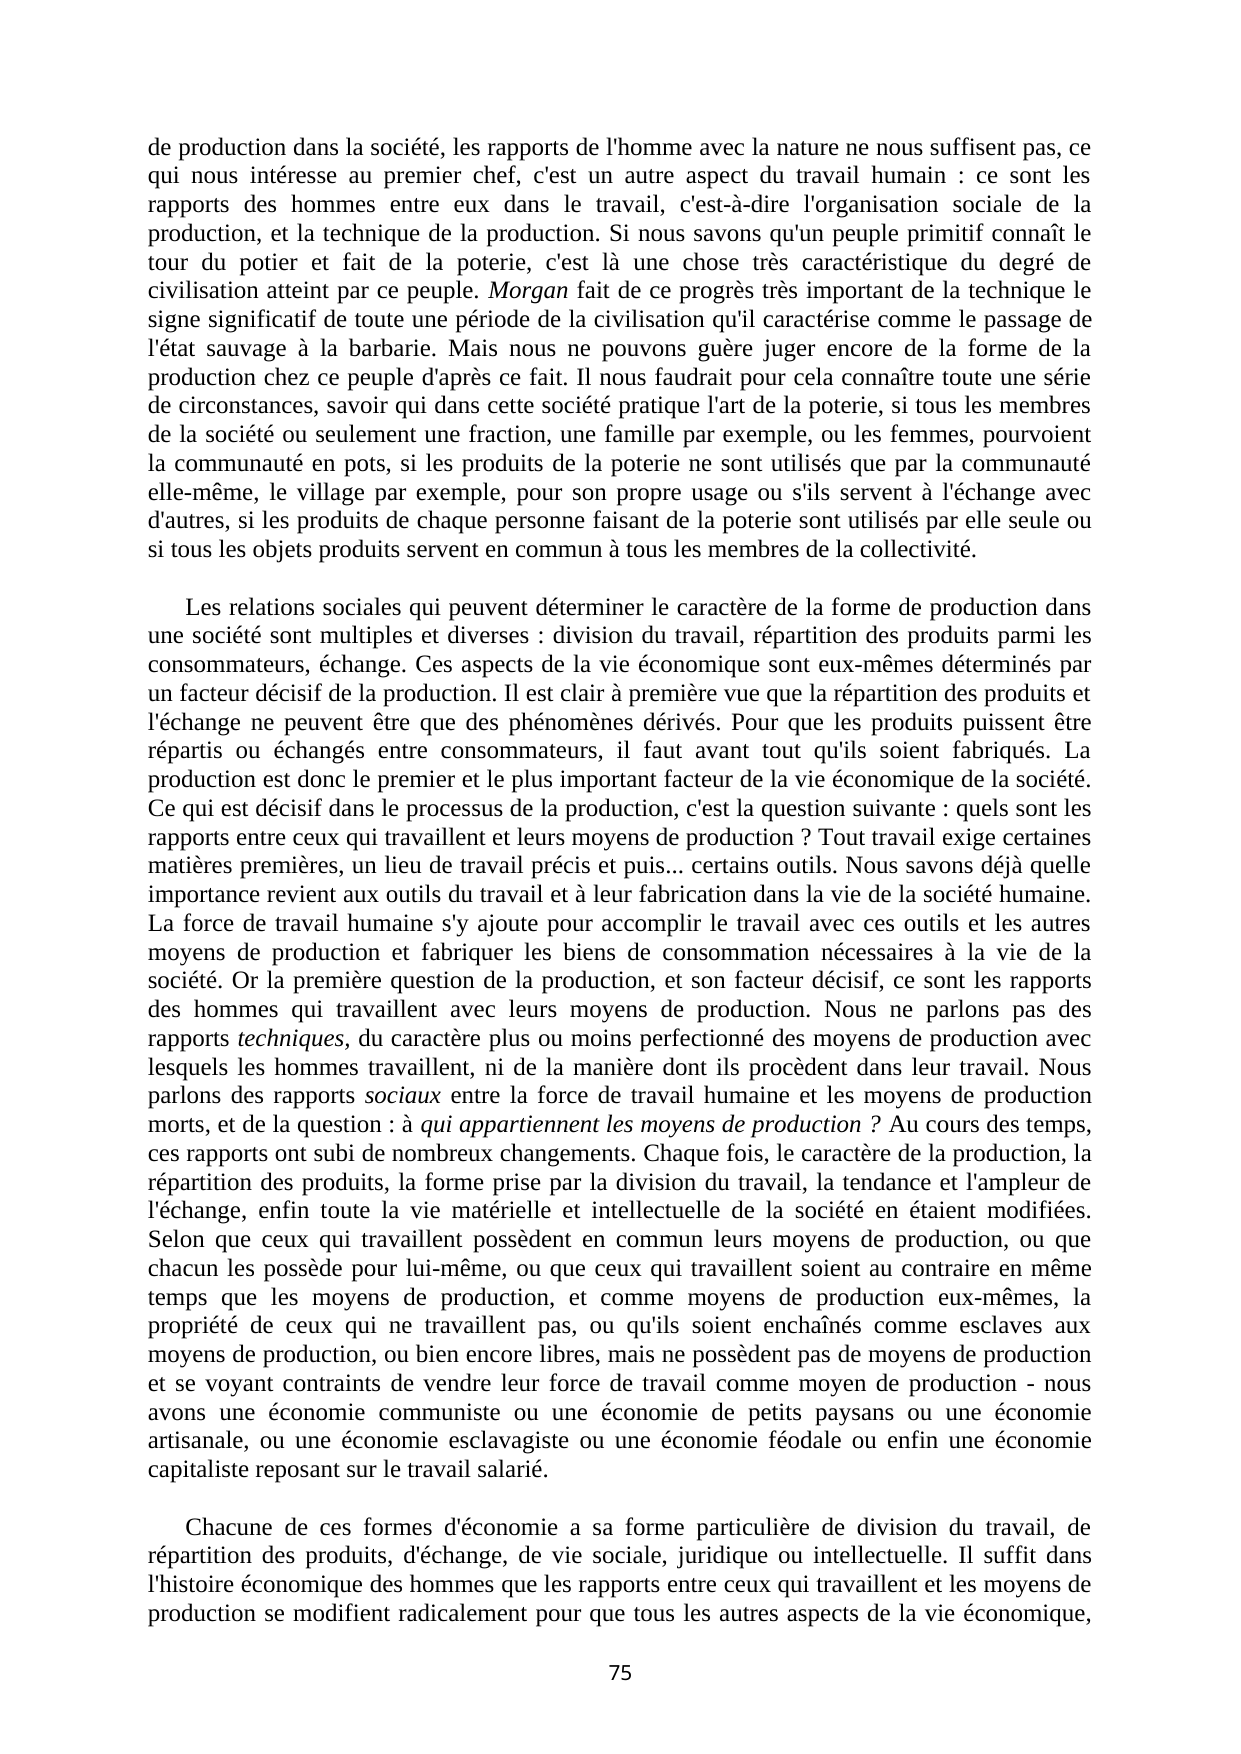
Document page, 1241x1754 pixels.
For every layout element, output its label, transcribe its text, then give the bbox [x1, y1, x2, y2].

text de production dans la société, les rapports de l'homme avec la nature ne nous suffisent pas, ce qui nous intéresse au premier chef, c'est un autre aspect du travail humain : ce sont les rapports des hommes entre eux dans le travail, c'est-à-dire l'organisation sociale de la production, et la technique de la production. Si nous savons qu'un peuple primitif connaît le tour du potier et fait de la poterie, c'est là une chose très caractéristique du degré de civilisation atteint par ce peuple. Morgan fait de ce progrès très important de la technique le signe significatif de toute une période de la civilisation qu'il carac­térise comme le passage de l'état sauvage à la barbarie. Mais nous ne pouvons guère juger encore de la forme de la production chez ce peuple d'après ce fait. Il nous faudrait pour cela connaître toute une série de circonstances, savoir qui dans cette société pratique l'art de la poterie, si tous les membres de la société ou seulement une fraction, une famille par exemple, ou les femmes, pourvoient la communauté en pots, si les produits de la poterie ne sont utilisés que par la communauté elle-même, le village par exemple, pour son propre usage ou s'ils servent à l'échange avec d'autres, si les produits de chaque personne faisant de la poterie sont utilisés par elle seule ou si tous les objets produits servent en commun à tous les membres de la collectivité. [148, 132, 1093, 563]
text Les relations sociales qui peuvent déterminer le caractère de la forme de production dans une société sont multiples et diverses : division du travail, répartition des produits parmi les consommateurs, échange. Ces aspects de la vie économique sont eux-mêmes déterminés par un facteur décisif de la production. Il est clair à première vue que la répartition des produits et l'échange ne peuvent être que des phénomènes dérivés. Pour que les produits puissent être répartis ou échangés entre consommateurs, il faut avant tout qu'ils soient fabriqués. La production est donc le premier et le plus important facteur de la vie économique de la société. Ce qui est décisif dans le processus de la production, c'est la question suivante : quels sont les rapports entre ceux qui travaillent et leurs moyens de production ? Tout travail exige certaines matières premières, un lieu de travail précis et puis... certains outils. Nous savons déjà quelle importance revient aux outils du travail et à leur fabrication dans la vie de la société humaine. La force de travail humaine s'y ajoute pour accomplir le travail avec ces outils et les autres moyens de production et fabriquer les biens de consommation nécessaires à la vie de la société. Or la première question de la production, et son facteur décisif, ce sont les rapports des hommes qui travaillent avec leurs moyens de production. Nous ne parlons pas des rapports techniques, du caractère plus ou moins perfectionné des moyens de production avec lesquels les hommes travaillent, ni de la manière dont ils procèdent dans leur travail. Nous parlons des rapports sociaux entre la force de travail humaine et les moyens de production morts, et de la question : à qui appartiennent les moyens de production ? Au cours des temps, ces rapports ont subi de nombreux changements. Chaque fois, le caractère de la production, la répartition des produits, la forme prise par la division du travail, la tendance et l'ampleur de l'échange, enfin toute la vie matérielle et intellectuelle de la société en étaient modifiées. Selon que ceux qui travaillent possèdent en commun leurs moyens de production, ou que chacun les possède pour lui-même, ou que ceux qui travaillent soient au contraire en même temps que les moyens de production, et comme moyens de production eux-mêmes, la propriété de ceux qui ne travaillent pas, ou qu'ils soient enchaînés comme esclaves aux moyens de production, ou bien encore libres, mais ne possèdent pas de moyens de production et se voyant contraints de vendre leur force de travail comme moyen de production - nous avons une économie communiste ou une économie de petits paysans ou une économie artisanale, ou une économie esclavagiste ou une économie féodale ou enfin une économie capitaliste reposant sur le travail salarié. [148, 592, 1093, 1483]
text Chacune de ces formes d'économie a sa forme particulière de division du travail, de répartition des produits, d'échange, de vie sociale, juridique ou intellectuelle. Il suffit dans l'histoire économique des hommes que les rapports entre ceux qui travaillent et les moyens de production se modifient radicalement pour que tous les autres aspects de la vie économique, [148, 1512, 1093, 1627]
